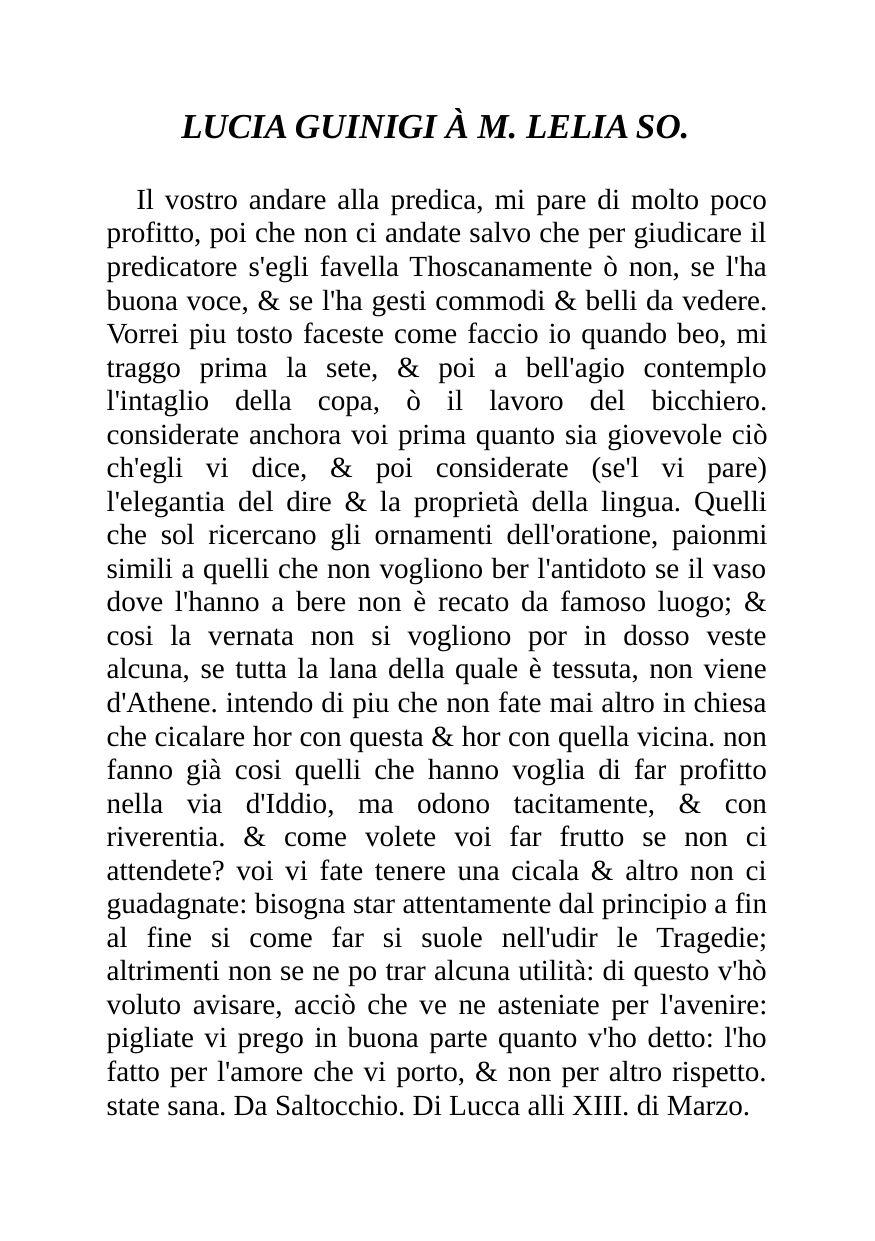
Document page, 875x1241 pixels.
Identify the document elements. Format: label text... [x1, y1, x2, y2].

subtitle LUCIA GUINIGI À M. LELIA SO. [106, 106, 768, 147]
text Il vostro andare alla predica, mi pare di molto poco profitto, poi che non ci andate salvo che per giudicare il predicatore s'egli favella Thoscanamente ò non, se l'ha buona voce, & se l'ha gesti commodi & belli da vedere. Vorrei piu tosto faceste come faccio io quando beo, mi traggo prima la sete, & poi a bell'agio contemplo l'intaglio della copa, ò il lavoro del bicchiero. considerate anchora voi prima quanto sia giovevole ciò ch'egli vi dice, & poi considerate (se'l vi pare) l'elegantia del dire & la proprietà della lingua. Quelli che sol ricercano gli ornamenti dell'oratione, paionmi simili a quelli che non vogliono ber l'antidoto se il vaso dove l'hanno a bere non è recato da famoso luogo; & cosi la vernata non si vogliono por in dosso veste alcuna, se tutta la lana della quale è tessuta, non viene d'Athene. intendo di piu che non fate mai altro in chiesa che cicalare hor con questa & hor con quella vicina. non fanno già cosi quelli che hanno voglia di far profitto nella via d'Iddio, ma odono tacitamente, & con riverentia. & come volete voi far frutto se non ci attendete? voi vi fate tenere una cicala & altro non ci guadagnate: bisogna star attentamente dal principio a fin al fine si come far si suole nell'udir le Tragedie; altrimenti non se ne po trar alcuna utilità: di questo v'hò voluto avisare, acciò che ve ne asteniate per l'avenire: pigliate vi prego in buona parte quanto v'ho detto: l'ho fatto per l'amore che vi porto, & non per altro rispetto. state sana. Da Saltocchio. Di Lucca alli XIII. di Marzo. [106, 182, 768, 1121]
